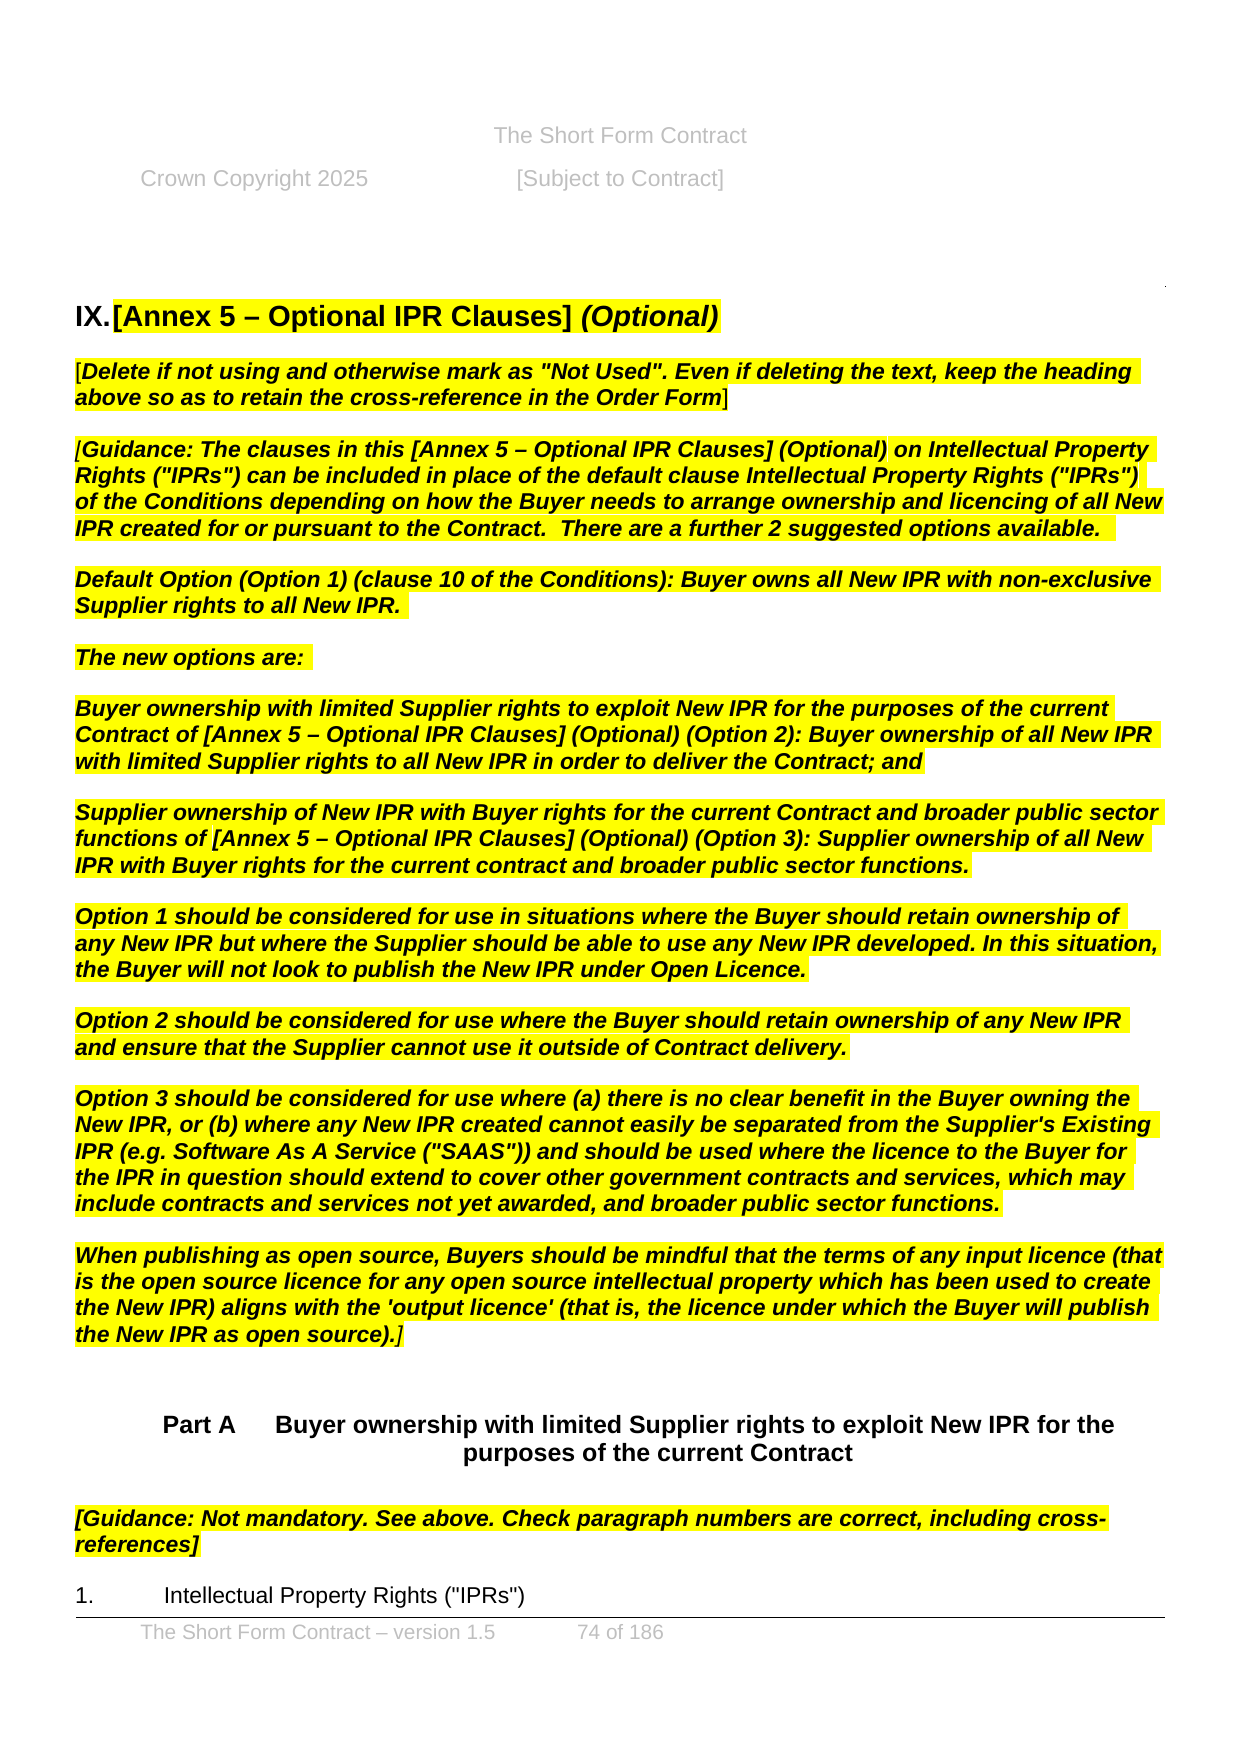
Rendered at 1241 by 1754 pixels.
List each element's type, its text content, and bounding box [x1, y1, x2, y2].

text Option 3 should be considered for use where (a) there is no clear benefit in the Buyer owning the New IPR, or (b) where any New IPR created cannot easily be separated from the Supplier's Existing IPR (e.g. Software As A Service ("SAAS")) and should be used where the licence to the Buyer for the IPR in question should extend to cover other government contracts and services, which may include contracts and services not yet awarded, and broader public sector functions. [75, 1085, 1166, 1217]
text Default Option (Option 1) (clause 10 of the Conditions): Buyer owns all New IPR with non-exclusive Supplier rights to all New IPR. [75, 566, 1166, 619]
list Intellectual Property Rights ("IPRs") [75, 1582, 1166, 1609]
text When publishing as open source, Buyers should be mindful that the terms of any input licence (that is the open source licence for any open source intellectual property which has been used to create the New IPR) aligns with the 'output licence' (that is, the licence under which the Buyer will publish the New IPR as open source).] [75, 1242, 1166, 1347]
text Option 1 should be considered for use in situations where the Buyer should retain ownership of any New IPR but where the Supplier should be able to use any New IPR developed. In this situation, the Buyer will not look to publish the New IPR under Open Licence. [75, 903, 1166, 982]
text [Guidance: Not mandatory. See above. Check paragraph numbers are correct, including cross-references] [75, 1504, 1166, 1557]
text [Guidance: The clauses in this [Annex 5 – Optional IPR Clauses] (Optional) on Intellectual Property Rights ("IPRs") can be included in place of the default clause 10 of the Conditions depending on how the Buyer needs to arrange ownership and licencing of all New IPR created for or pursuant to the Contract. There are a further 2 suggested options available. [75, 436, 1166, 541]
text The new options are: [75, 644, 1166, 670]
text Part A of [Annex 5 – Optional IPR Clauses] (Optional) (Option 2): Buyer ownership of all New IPR with limited Supplier rights to all New IPR in order to deliver the Contract; and [75, 695, 1166, 774]
text Part B of [Annex 5 – Optional IPR Clauses] (Optional) (Option 3): Supplier ownership of all New IPR with Buyer rights for the current contract and broader public sector functions. [75, 799, 1166, 878]
text [Delete if not using and otherwise mark as "Not Used". Even if deleting the text, keep the heading above so as to retain the cross-reference in the Order Form] [75, 358, 1166, 411]
text Option 2 should be considered for use where the Buyer should retain ownership of any New IPR and ensure that the Supplier cannot use it outside of Contract delivery. [75, 1007, 1166, 1060]
subtitle [Annex 5 – Optional IPR Clauses] (Optional) [75, 299, 1166, 333]
subtitle Buyer ownership with limited Supplier rights to exploit New IPR for the purposes of the current Contract [112, 1409, 1166, 1467]
